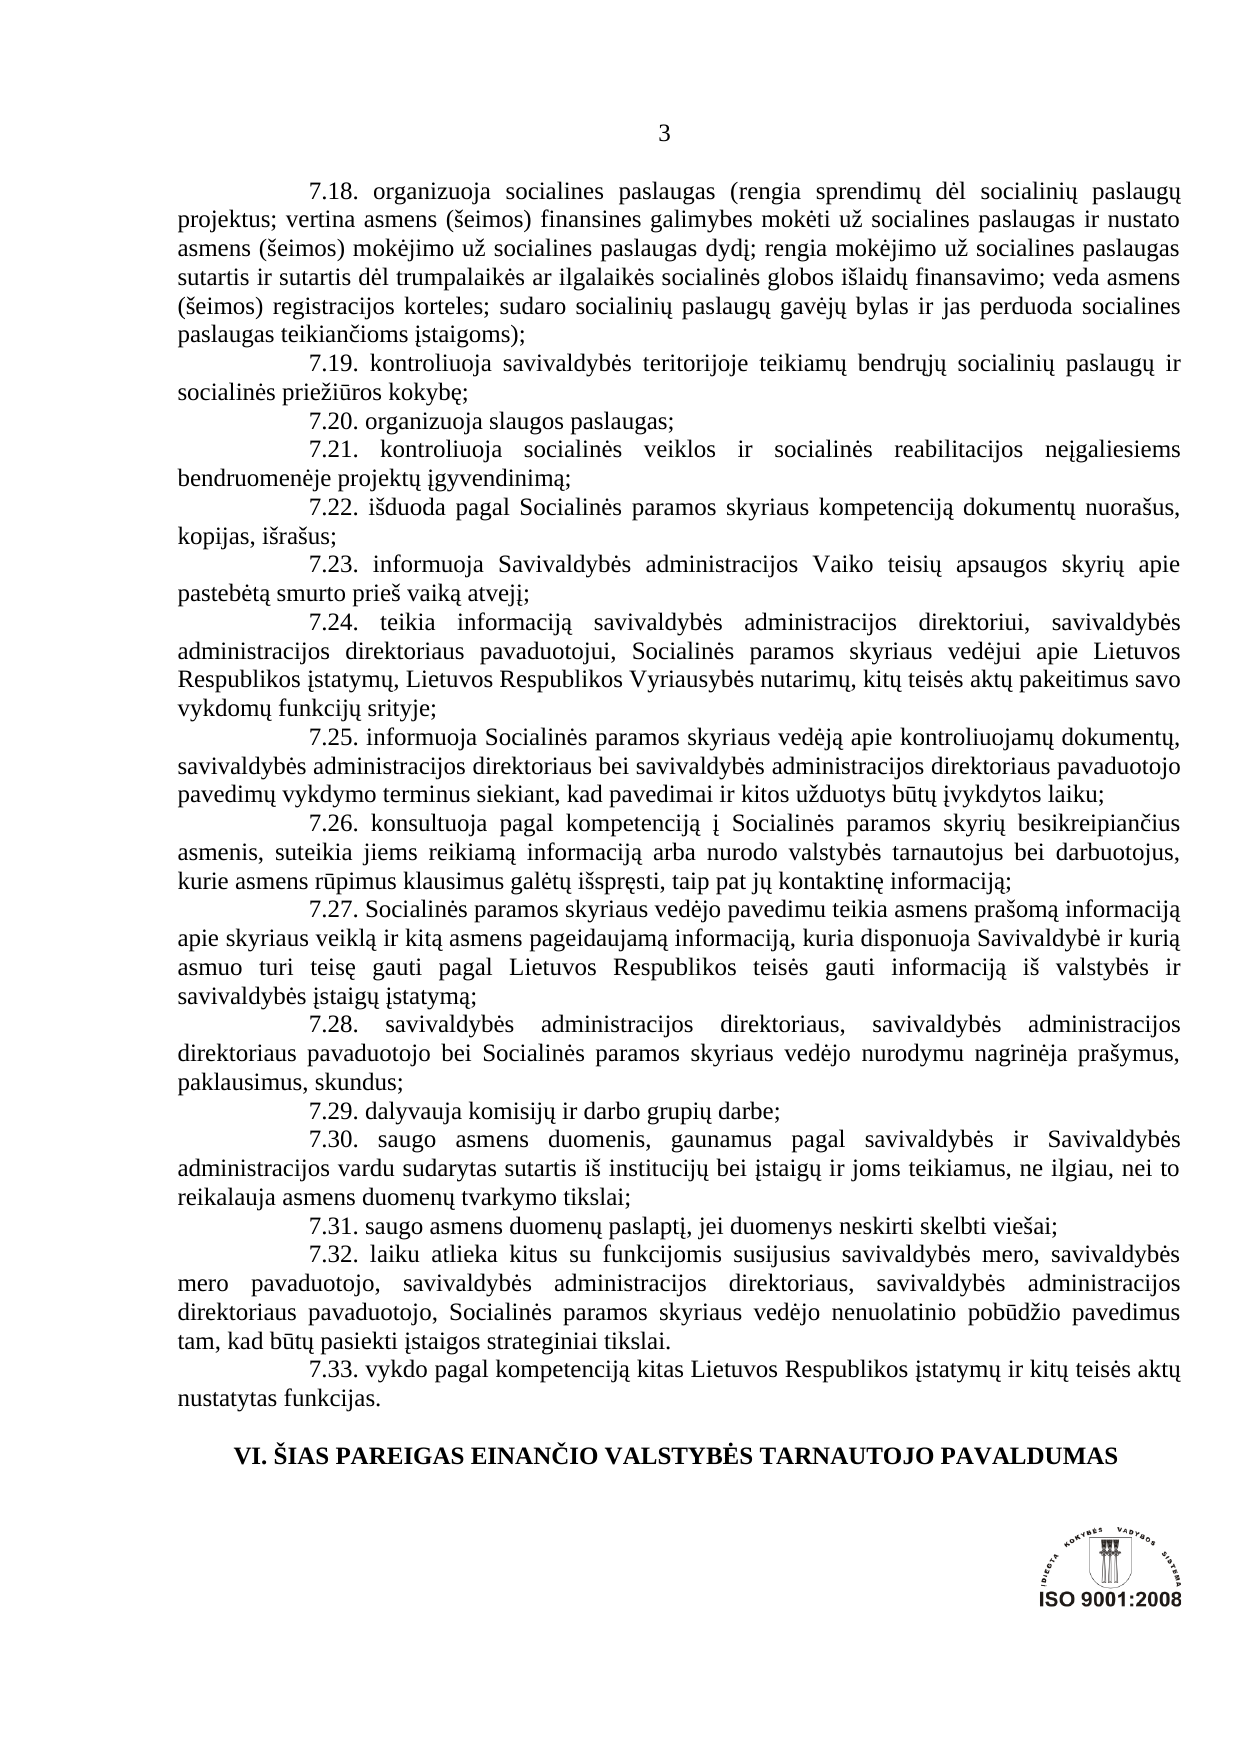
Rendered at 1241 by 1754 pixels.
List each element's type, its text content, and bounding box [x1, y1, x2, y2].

text 7.29. dalyvauja komisijų ir darbo grupių darbe; [177, 1096, 1181, 1124]
text 7.19. kontroliuoja savivaldybės teritorijoje teikiamų bendrųjų socialinių paslaugų ir socialinės priežiūros kokybę; [177, 348, 1181, 406]
text 7.20. organizuoja slaugos paslaugas; [177, 406, 1181, 434]
text 7.22. išduoda pagal Socialinės paramos skyriaus kompetenciją dokumentų nuorašus, kopijas, išrašus; [177, 492, 1181, 549]
text 7.27. Socialinės paramos skyriaus vedėjo pavedimu teikia asmens prašomą informaciją apie skyriaus veiklą ir kitą asmens pageidaujamą informaciją, kuria disponuoja Savivaldybė ir kurią asmuo turi teisę gauti pagal Lietuvos Respublikos teisės gauti informaciją iš valstybės ir savivaldybės įstaigų įstatymą; [177, 894, 1181, 1009]
text 7.33. vykdo pagal kompetenciją kitas Lietuvos Respublikos įstatymų ir kitų teisės aktų nustatytas funkcijas. [177, 1354, 1181, 1412]
text 7.28. savivaldybės administracijos direktoriaus, savivaldybės administracijos direktoriaus pavaduotojo bei Socialinės paramos skyriaus vedėjo nurodymu nagrinėja prašymus, paklausimus, skundus; [177, 1009, 1181, 1096]
text 7.30. saugo asmens duomenis, gaunamus pagal savivaldybės ir Savivaldybės administracijos vardu sudarytas sutartis iš institucijų bei įstaigų ir joms teikiamus, ne ilgiau, nei to reikalauja asmens duomenų tvarkymo tikslai; [177, 1124, 1181, 1211]
text 7.23. informuoja Savivaldybės administracijos Vaiko teisių apsaugos skyrių apie pastebėtą smurto prieš vaiką atvejį; [177, 549, 1181, 607]
text 7.25. informuoja Socialinės paramos skyriaus vedėją apie kontroliuojamų dokumentų, savivaldybės administracijos direktoriaus bei savivaldybės administracijos direktoriaus pavaduotojo pavedimų vykdymo terminus siekiant, kad pavedimai ir kitos užduotys būtų įvykdytos laiku; [177, 722, 1181, 808]
text 7.26. konsultuoja pagal kompetenciją į Socialinės paramos skyrių besikreipiančius asmenis, suteikia jiems reikiamą informaciją arba nurodo valstybės tarnautojus bei darbuotojus, kurie asmens rūpimus klausimus galėtų išspręsti, taip pat jų kontaktinę informaciją; [177, 808, 1181, 894]
text 7.32. laiku atlieka kitus su funkcijomis susijusius savivaldybės mero, savivaldybės mero pavaduotojo, savivaldybės administracijos direktoriaus, savivaldybės administracijos direktoriaus pavaduotojo, Socialinės paramos skyriaus vedėjo nenuolatinio pobūdžio pavedimus tam, kad būtų pasiekti įstaigos strateginiai tikslai. [177, 1239, 1181, 1354]
text VI. ŠIAS PAREIGAS EINANČIO VALSTYBĖS TARNAUTOJO PAVALDUMAS [177, 1441, 1181, 1469]
text 7.31. saugo asmens duomenų paslaptį, jei duomenys neskirti skelbti viešai; [177, 1211, 1181, 1239]
text 7.18. organizuoja socialines paslaugas (rengia sprendimų dėl socialinių paslaugų projektus; vertina asmens (šeimos) finansines galimybes mokėti už socialines paslaugas ir nustato asmens (šeimos) mokėjimo už socialines paslaugas dydį; rengia mokėjimo už socialines paslaugas sutartis ir sutartis dėl trumpalaikės ar ilgalaikės socialinės globos išlaidų finansavimo; veda asmens (šeimos) registracijos korteles; sudaro socialinių paslaugų gavėjų bylas ir jas perduoda socialines paslaugas teikiančioms įstaigoms); [177, 176, 1181, 348]
text 7.24. teikia informaciją savivaldybės administracijos direktoriui, savivaldybės administracijos direktoriaus pavaduotojui, Socialinės paramos skyriaus vedėjui apie Lietuvos Respublikos įstatymų, Lietuvos Respublikos Vyriausybės nutarimų, kitų teisės aktų pakeitimus savo vykdomų funkcijų srityje; [177, 607, 1181, 722]
text 7.21. kontroliuoja socialinės veiklos ir socialinės reabilitacijos neįgaliesiems bendruomenėje projektų įgyvendinimą; [177, 434, 1181, 492]
